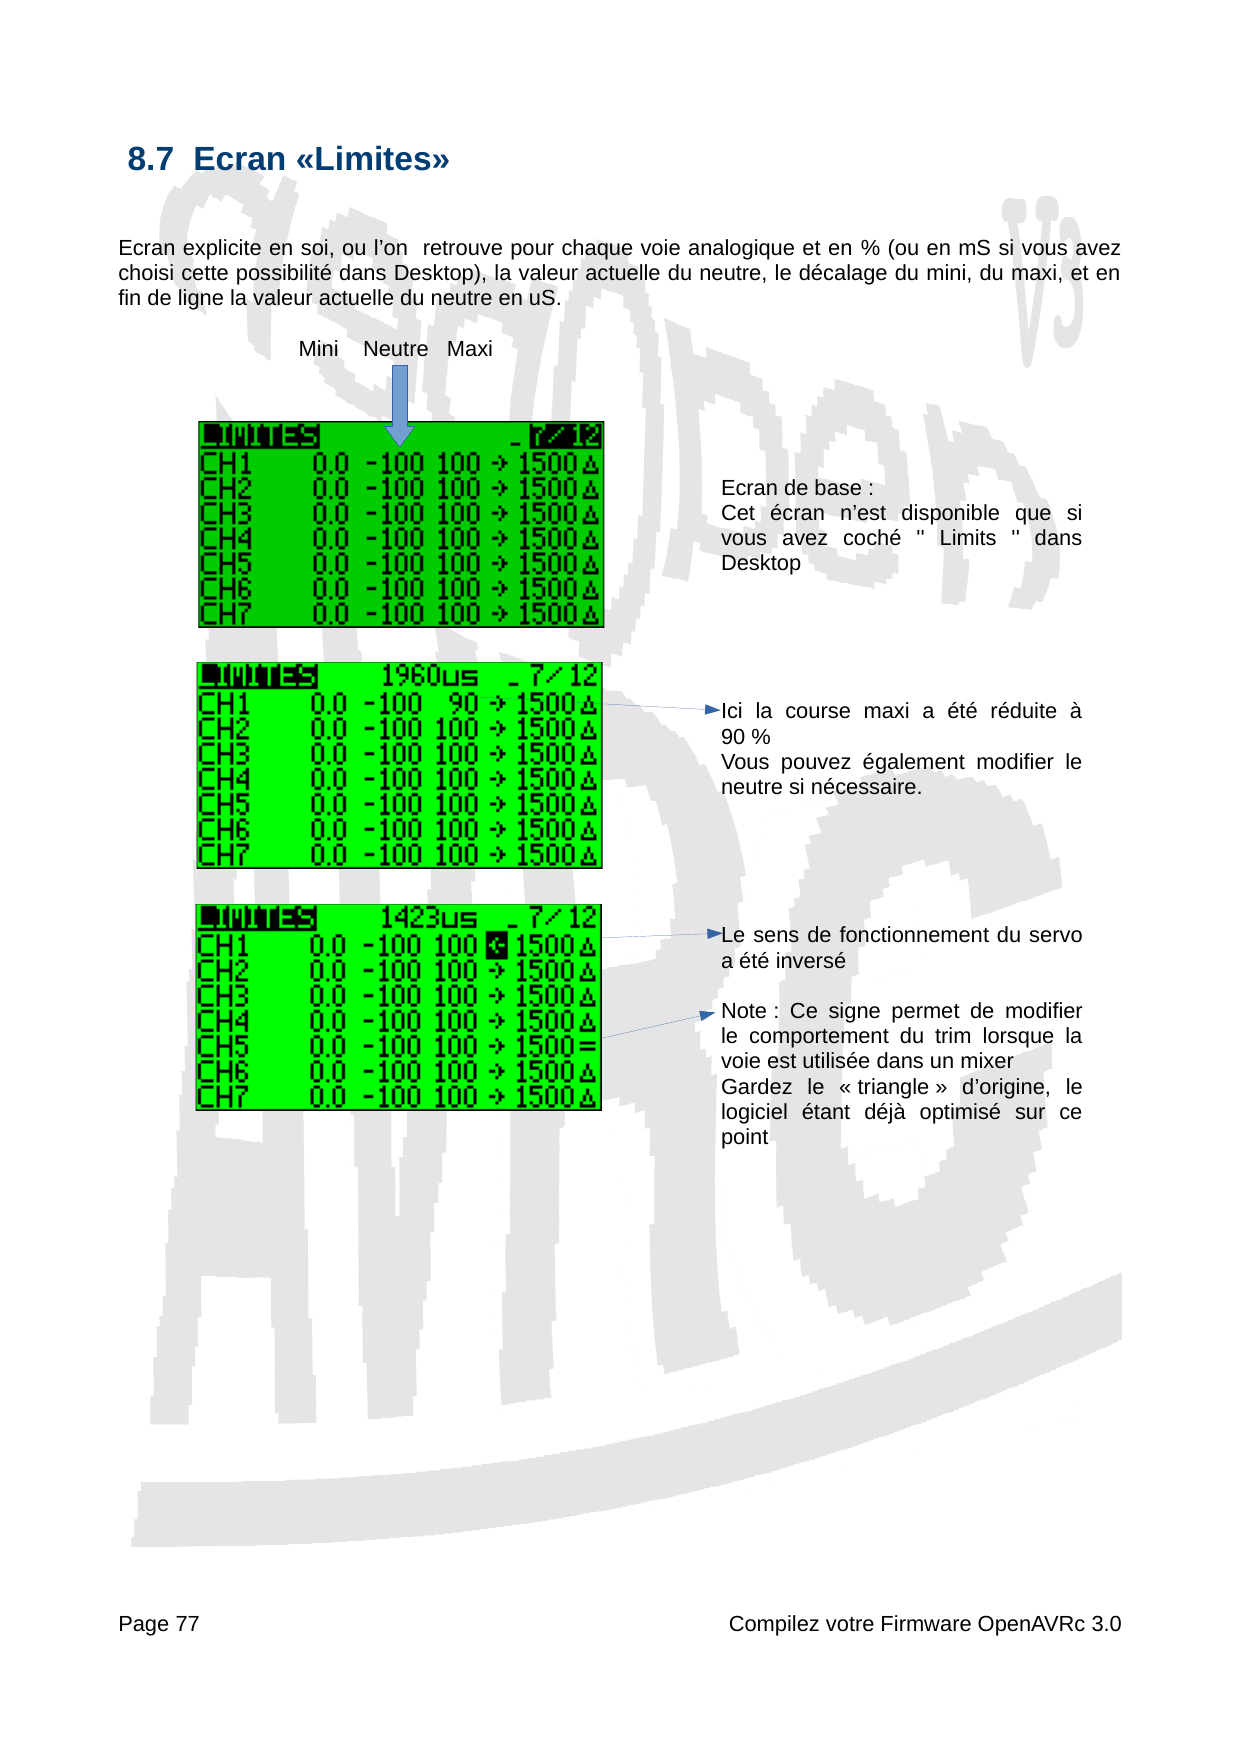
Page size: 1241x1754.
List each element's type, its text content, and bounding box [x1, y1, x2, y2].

picture [196, 662, 603, 869]
text Ecran explicite en soi, ou l’on retrouve pour chaque voie analogique et en % (ou en mS si vous avez choisi cette possibilité dans Desktop), la valeur actuelle du neutre, le décalage du mini, du maxi, et en fin de ligne la valeur actuelle du neutre en uS. [118, 235, 1122, 311]
text Mini Neutre Maxi [118, 336, 1122, 361]
picture [195, 904, 602, 1111]
text Gardez le « triangle » d’origine, le logiciel étant déjà optimisé sur ce point [721, 1074, 1083, 1149]
text Ici la course maxi a été réduite à 90 % [721, 698, 1083, 749]
text Cet écran n’est disponible que si vous avez coché '' Limits '' dans Desktop [721, 500, 1083, 575]
text Le sens de fonctionnement du servo a été inversé [721, 922, 1083, 973]
picture [198, 421, 605, 628]
text Vous pouvez également modifier le neutre si nécessaire. [721, 749, 1083, 799]
text Note : Ce signe permet de modifier le comportement du trim lorsque la voie est utilisée dans un mixer [721, 998, 1083, 1074]
subtitle Ecran «Limites» [118, 139, 1122, 178]
text Ecran de base : [721, 474, 1083, 500]
